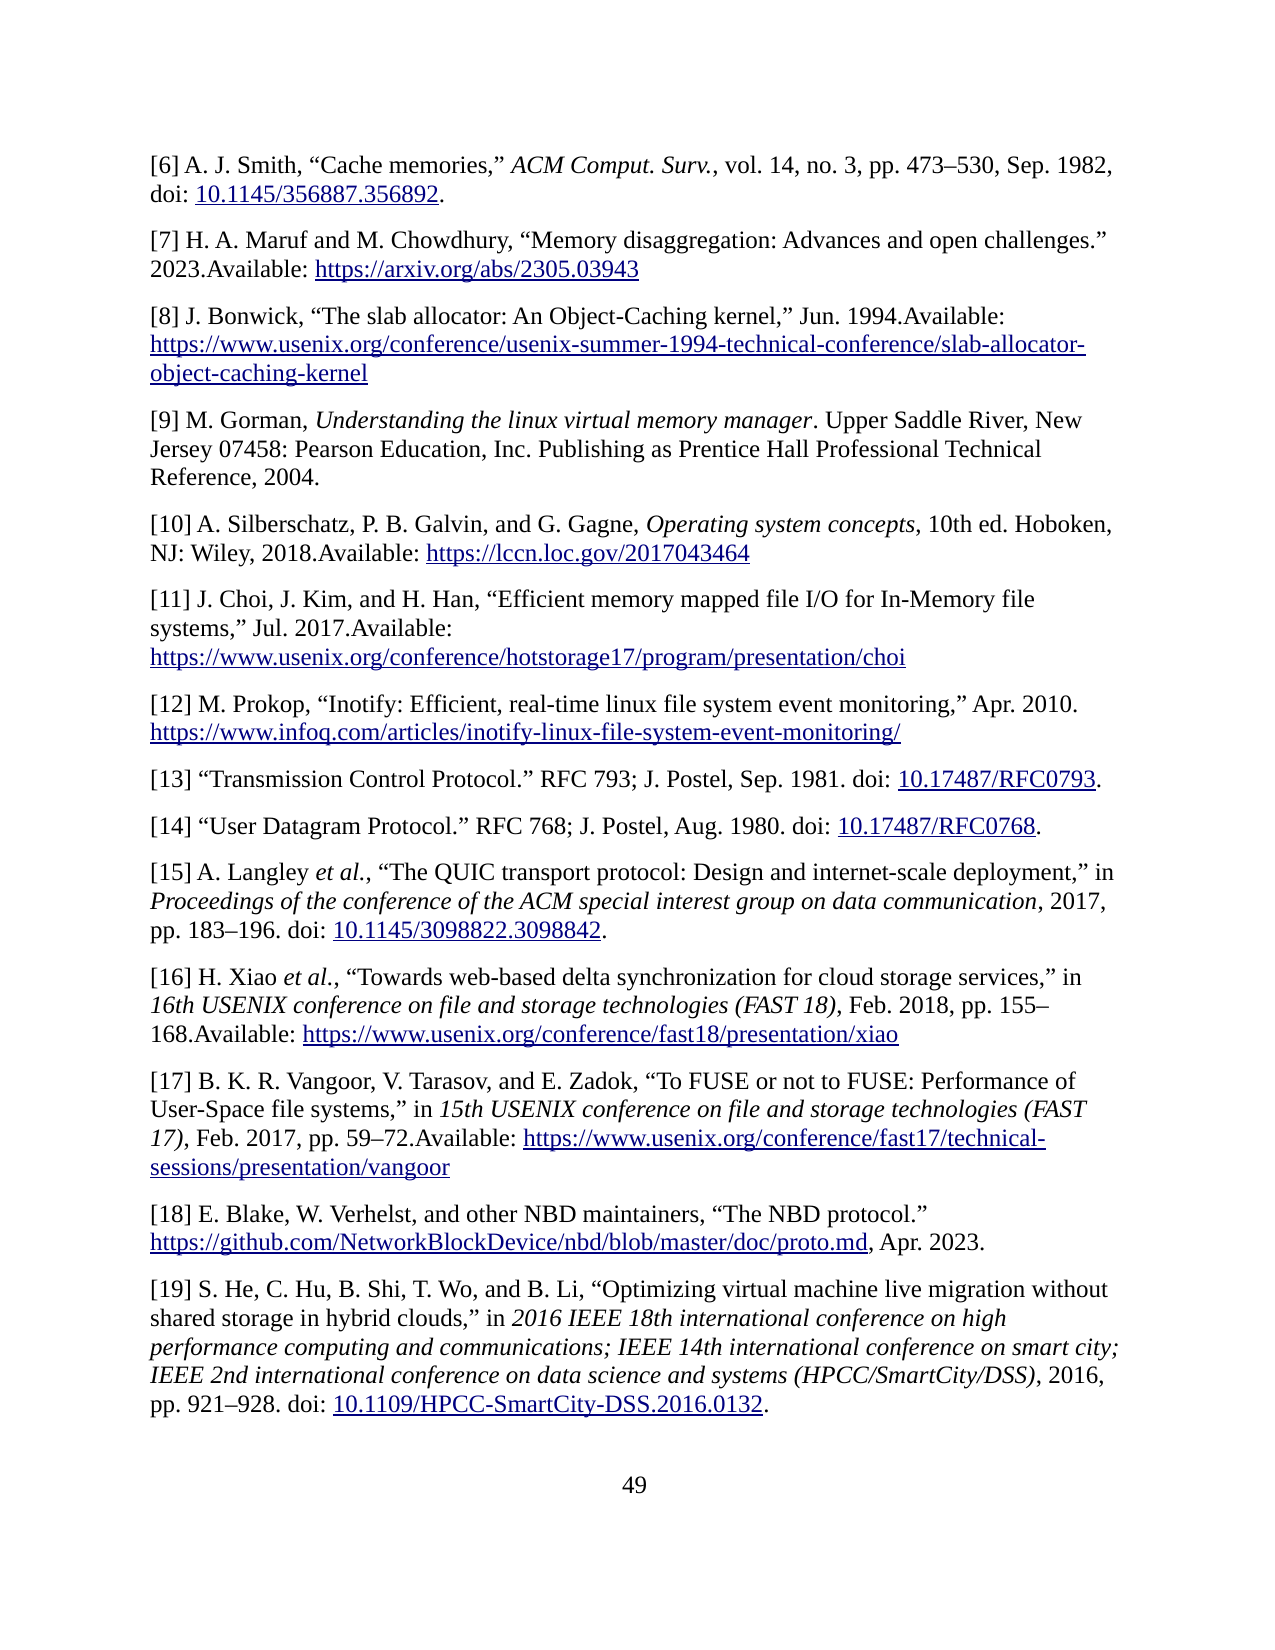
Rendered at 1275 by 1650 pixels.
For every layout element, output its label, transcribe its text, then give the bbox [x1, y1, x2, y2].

text [19] S. He, C. Hu, B. Shi, T. Wo, and B. Li, “Optimizing virtual machine live migration without shared storage in hybrid clouds,” in 2016 IEEE 18th international conference on high performance computing and communications; IEEE 14th international conference on smart city; IEEE 2nd international conference on data science and systems (HPCC/SmartCity/DSS), 2016, pp. 921–928. doi: 10.1109/HPCC-SmartCity-DSS.2016.0132. [150, 1274, 1125, 1418]
text [15] A. Langley et al., “The QUIC transport protocol: Design and internet-scale deployment,” in Proceedings of the conference of the ACM special interest group on data communication, 2017, pp. 183–196. doi: 10.1145/3098822.3098842. [150, 857, 1125, 944]
text [10] A. Silberschatz, P. B. Galvin, and G. Gagne, Operating system concepts, 10th ed. Hoboken, NJ: Wiley, 2018.Available: https://lccn.loc.gov/2017043464 [150, 509, 1125, 567]
text [18] E. Blake, W. Verhelst, and other NBD maintainers, “The NBD protocol.” https://github.com/NetworkBlockDevice/nbd/blob/master/doc/proto.md, Apr. 2023. [150, 1199, 1125, 1256]
text [13] “Transmission Control Protocol.” RFC 793; J. Postel, Sep. 1981. doi: 10.17487/RFC0793. [150, 764, 1125, 793]
text [11] J. Choi, J. Kim, and H. Han, “Efficient memory mapped file I/O for In-Memory file systems,” Jul. 2017.Available: https://www.usenix.org/conference/hotstorage17/program/presentation/choi [150, 584, 1125, 671]
text [16] H. Xiao et al., “Towards web-based delta synchronization for cloud storage services,” in 16th USENIX conference on file and storage technologies (FAST 18), Feb. 2018, pp. 155–168.Available: https://www.usenix.org/conference/fast18/presentation/xiao [150, 962, 1125, 1048]
text [8] J. Bonwick, “The slab allocator: An Object-Caching kernel,” Jun. 1994.Available: https://www.usenix.org/conference/usenix-summer-1994-technical-conference/slab-allocator-object-caching-kernel [150, 301, 1125, 387]
text [12] M. Prokop, “Inotify: Efficient, real-time linux file system event monitoring,” Apr. 2010. https://www.infoq.com/articles/inotify-linux-file-system-event-monitoring/ [150, 689, 1125, 746]
text [17] B. K. R. Vangoor, V. Tarasov, and E. Zadok, “To FUSE or not to FUSE: Performance of User-Space file systems,” in 15th USENIX conference on file and storage technologies (FAST 17), Feb. 2017, pp. 59–72.Available: https://www.usenix.org/conference/fast17/technical-sessions/presentation/vangoor [150, 1066, 1125, 1181]
text [9] M. Gorman, Understanding the linux virtual memory manager. Upper Saddle River, New Jersey 07458: Pearson Education, Inc. Publishing as Prentice Hall Professional Technical Reference, 2004. [150, 405, 1125, 491]
text [14] “User Datagram Protocol.” RFC 768; J. Postel, Aug. 1980. doi: 10.17487/RFC0768. [150, 811, 1125, 839]
text [6] A. J. Smith, “Cache memories,” ACM Comput. Surv., vol. 14, no. 3, pp. 473–530, Sep. 1982, doi: 10.1145/356887.356892. [150, 150, 1125, 207]
text [7] H. A. Maruf and M. Chowdhury, “Memory disaggregation: Advances and open challenges.” 2023.Available: https://arxiv.org/abs/2305.03943 [150, 225, 1125, 283]
